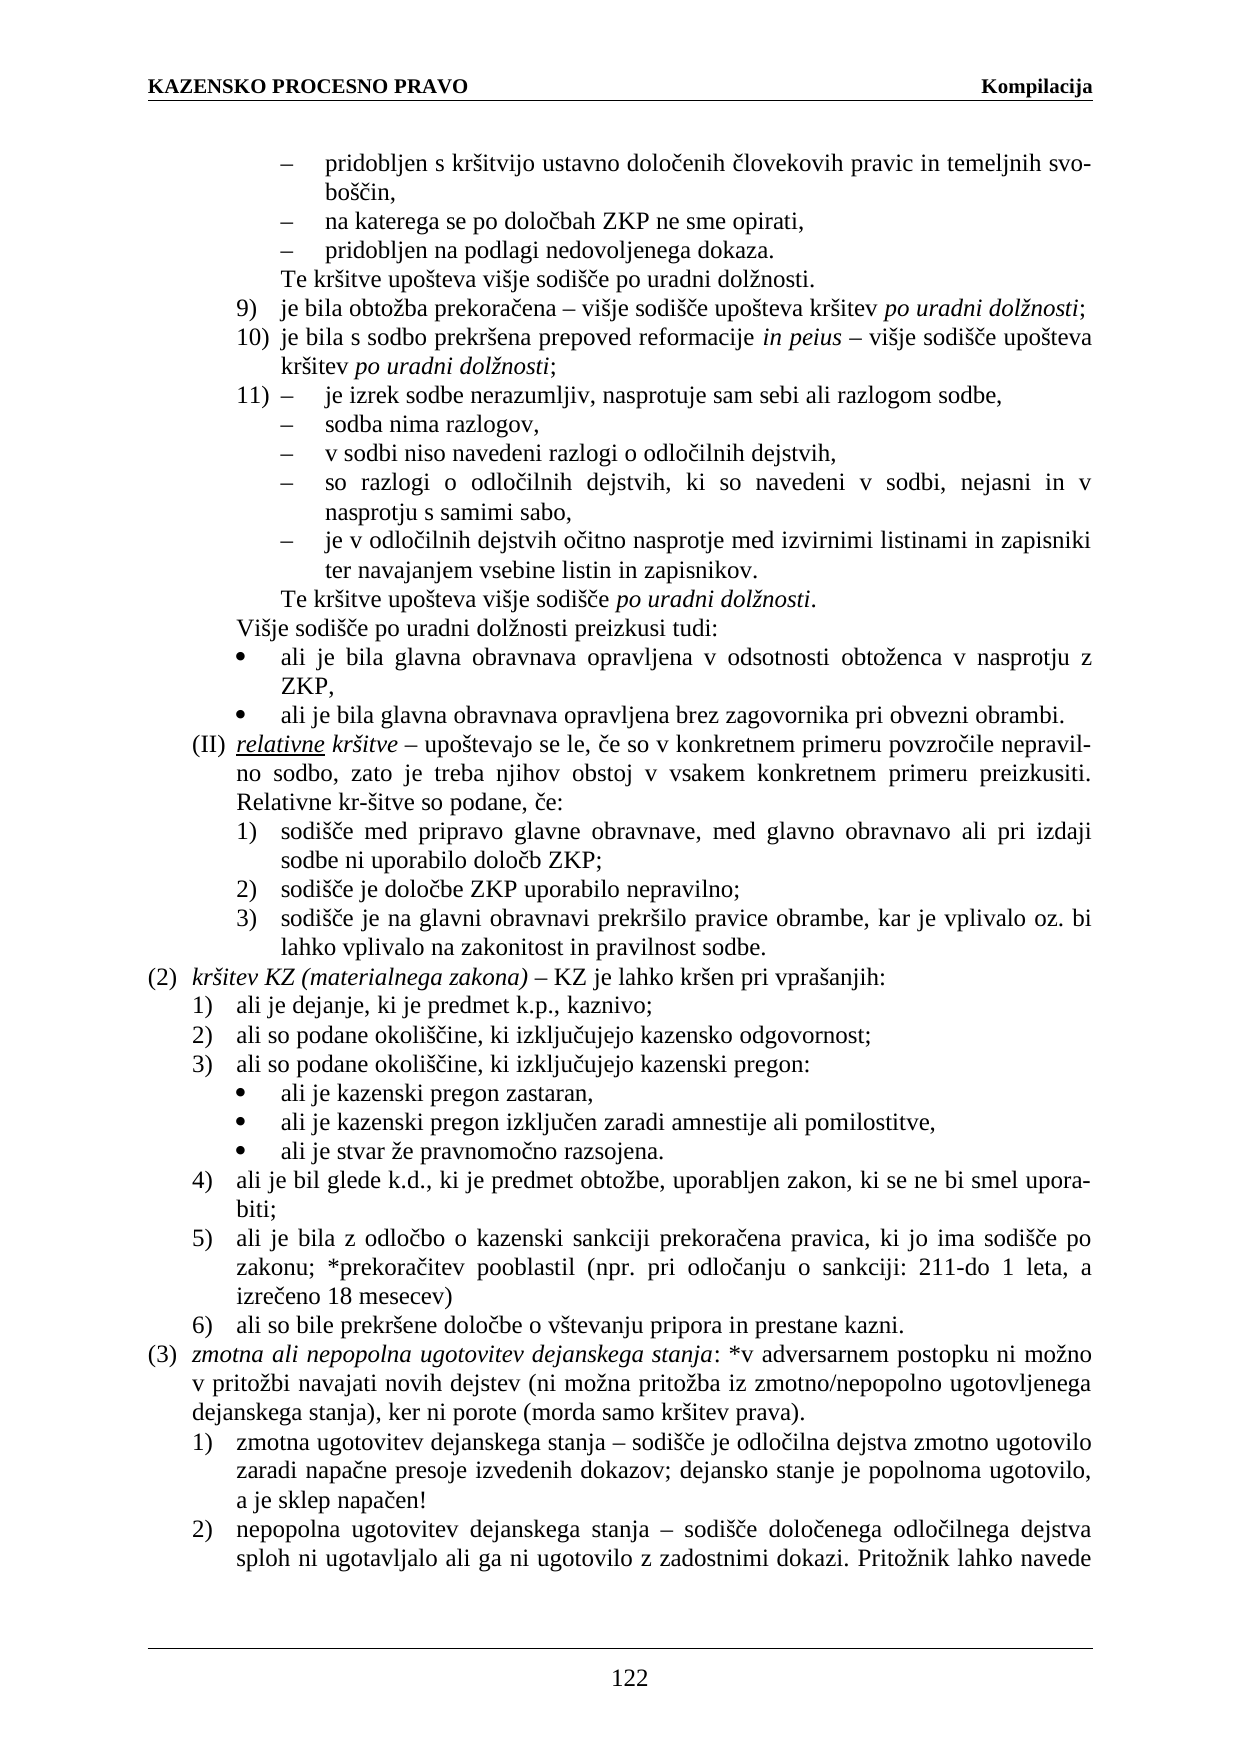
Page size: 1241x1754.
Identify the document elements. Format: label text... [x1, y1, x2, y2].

list zmotna ugotovitev dejanskega stanja – sodišče je odločilna dejstva zmotno ugotovilo zaradi napačne presoje izvedenih dokazov; dejansko stanje je popolnoma ugotovilo, a je sklep napačen! [192, 1426, 1093, 1513]
list so razlogi o odločilnih dejstvih, ki so navedeni v sodbi, nejasni in v nasprotju s samimi sabo, [280, 467, 1093, 525]
list sodišče med pripravo glavne obravnave, med glavno obravnavo ali pri izdaji sodbe ni uporabilo določb ZKP; [236, 816, 1093, 874]
list ali je kazenski pregon izključen zaradi amnestije ali pomilostitve, [236, 1107, 1093, 1136]
list kršitev KZ (materialnega zakona) – KZ je lahko kršen pri vprašanjih: [148, 961, 1093, 990]
list ali je stvar že pravnomočno razsojena. [236, 1136, 1093, 1165]
list nepopolna ugotovitev dejanskega stanja – sodišče določenega odločilnega dejstva sploh ni ugotavljalo ali ga ni ugotovilo z zadostnimi dokazi. Pritožnik lahko navede [192, 1513, 1093, 1572]
list ali je bila glavna obravnava opravljena v odsotnosti obtoženca v nasprotju z ZKP, [236, 642, 1093, 700]
list ali so podane okoliščine, ki izključujejo kazenski pregon: [192, 1048, 1093, 1078]
text 9) je bila obtožba prekoračena – višje sodišče upošteva kršitev po uradni dolžnosti; [148, 293, 1093, 322]
text Te kršitve upošteva višje sodišče po uradni dolžnosti. [280, 264, 1093, 293]
list pridobljen s kršitvijo ustavno določenih človekovih pravic in temeljnih svo-boščin, [280, 148, 1093, 206]
text Višje sodišče po uradni dolžnosti preizkusi tudi: [148, 613, 1093, 642]
list pridobljen na podlagi nedovoljenega dokaza. [280, 235, 1093, 264]
list sodba nima razlogov, [280, 409, 1093, 438]
list je v odločilnih dejstvih očitno nasprotje med izvirnimi listinami in zapisniki ter navajanjem vsebine listin in zapisnikov. [280, 525, 1093, 583]
list ali so podane okoliščine, ki izključujejo kazensko odgovornost; [192, 1019, 1093, 1048]
list sodišče je na glavni obravnavi prekršilo pravice obrambe, kar je vplivalo oz. bi lahko vplivalo na zakonitost in pravilnost sodbe. [236, 903, 1093, 961]
list ali je dejanje, ki je predmet k.p., kaznivo; [192, 990, 1093, 1019]
list ali je bila z odločbo o kazenski sankciji prekoračena pravica, ki jo ima sodišče po zakonu; *prekoračitev pooblastil (npr. pri odločanju o sankciji: 211-do 1 leta, a izrečeno 18 mesecev) [192, 1223, 1093, 1310]
list zmotna ali nepopolna ugotovitev dejanskega stanja: *v adversarnem postopku ni možno v pritožbi navajati novih dejstev (ni možna pritožba iz zmotno/nepopolno ugotovljenega dejanskega stanja), ker ni porote (morda samo kršitev prava). [148, 1339, 1093, 1426]
list v sodbi niso navedeni razlogi o odločilnih dejstvih, [280, 438, 1093, 467]
list ali je bil glede k.d., ki je predmet obtožbe, uporabljen zakon, ki se ne bi smel upora-biti; [192, 1165, 1093, 1223]
list ali so bile prekršene določbe o vštevanju pripora in prestane kazni. [192, 1310, 1093, 1339]
list ali je kazenski pregon zastaran, [236, 1078, 1093, 1107]
list ali je bila glavna obravnava opravljena brez zagovornika pri obvezni obrambi. [236, 700, 1093, 729]
list – je izrek sodbe nerazumljiv, nasprotuje sam sebi ali razlogom sodbe, [236, 380, 1093, 409]
list relativne kršitve – upoštevajo se le, če so v konkretnem primeru povzročile nepravil-no sodbo, zato je treba njihov obstoj v vsakem konkretnem primeru preizkusiti. Relativne kr-šitve so podane, če: [192, 729, 1093, 816]
text Te kršitve upošteva višje sodišče po uradni dolžnosti. [280, 583, 1093, 613]
list je bila s sodbo prekršena prepoved reformacije in peius – višje sodišče upošteva kršitev po uradni dolžnosti; [236, 322, 1093, 380]
list sodišče je določbe ZKP uporabilo nepravilno; [236, 874, 1093, 903]
list na katerega se po določbah ZKP ne sme opirati, [280, 206, 1093, 235]
